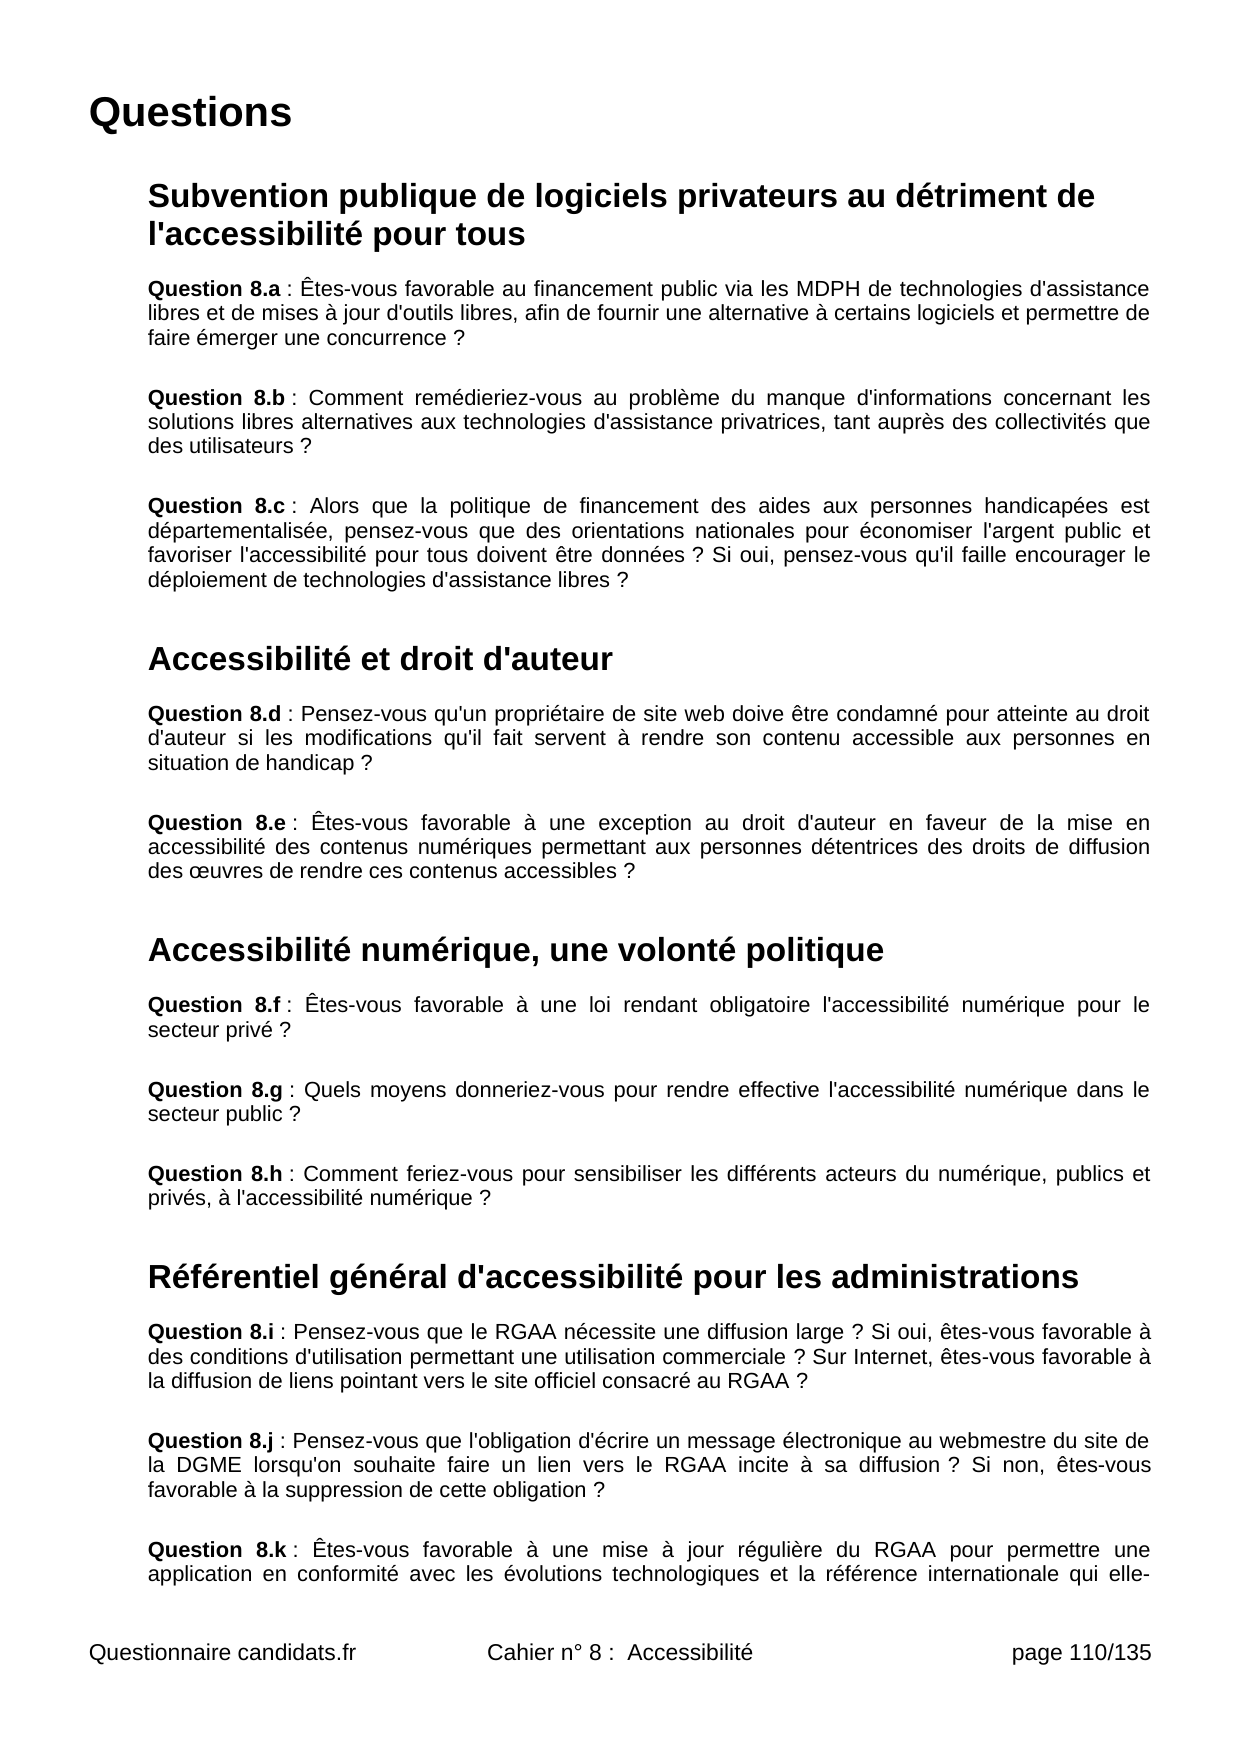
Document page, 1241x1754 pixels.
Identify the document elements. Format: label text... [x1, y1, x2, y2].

text Question 8.h : Comment feriez-vous pour sensibiliser les différents acteurs du numérique, publics et privés, à l'accessibilité numérique ? [148, 1162, 1152, 1211]
text Question 8.f : Êtes-vous favorable à une loi rendant obligatoire l'accessibilité numérique pour le secteur privé ? [148, 993, 1152, 1042]
text Question 8.j : Pensez-vous que l'obligation d'écrire un message électronique au webmestre du site de la DGME lorsqu'on souhaite faire un lien vers le RGAA incite à sa diffusion ? Si non, êtes-vous favorable à la suppression de cette obligation ? [148, 1429, 1152, 1502]
text Question 8.e : Êtes-vous favorable à une exception au droit d'auteur en faveur de la mise en accessibilité des contenus numériques permettant aux personnes détentrices des droits de diffusion des œuvres de rendre ces contenus accessibles ? [148, 810, 1152, 883]
text Question 8.k : Êtes-vous favorable à une mise à jour régulière du RGAA pour permettre une application en conformité avec les évolutions technologiques et la référence internationale qui elle- [148, 1537, 1152, 1586]
text Question 8.i : Pensez-vous que le RGAA nécessite une diffusion large ? Si oui, êtes-vous favorable à des conditions d'utilisation permettant une utilisation commerciale ? Sur Internet, êtes-vous favorable à la diffusion de liens pointant vers le site officiel consacré au RGAA ? [148, 1320, 1152, 1393]
text Question 8.a : Êtes-vous favorable au financement public via les MDPH de technologies d'assistance libres et de mises à jour d'outils libres, afin de fournir une alternative à certains logiciels et permettre de faire émerger une concurrence ? [148, 276, 1152, 350]
text Question 8.g : Quels moyens donneriez-vous pour rendre effective l'accessibilité numérique dans le secteur public ? [148, 1077, 1152, 1126]
text Question 8.c : Alors que la politique de financement des aides aux personnes handicapées est départementalisée, pensez-vous que des orientations nationales pour économiser l'argent public et favoriser l'accessibilité pour tous doivent être données ? Si oui, pensez-vous qu'il faille encourager le déploiement de technologies d'assistance libres ? [148, 494, 1152, 592]
subtitle Subvention publique de logiciels privateurs au détriment de l'accessibilité pour tous [148, 178, 1152, 252]
text Question 8.b : Comment remédieriez-vous au problème du manque d'informations concernant les solutions libres alternatives aux technologies d'assistance privatrices, tant auprès des collectivités que des utilisateurs ? [148, 385, 1152, 459]
subtitle Accessibilité et droit d'auteur [148, 640, 1152, 677]
subtitle Accessibilité numérique, une volonté politique [148, 931, 1152, 969]
text Question 8.d : Pensez-vous qu'un propriétaire de site web doive être condamné pour atteinte au droit d'auteur si les modifications qu'il fait servent à rendre son contenu accessible aux personnes en situation de handicap ? [148, 701, 1152, 775]
subtitle Référentiel général d'accessibilité pour les administrations [148, 1258, 1152, 1296]
subtitle Questions [88, 88, 1152, 135]
